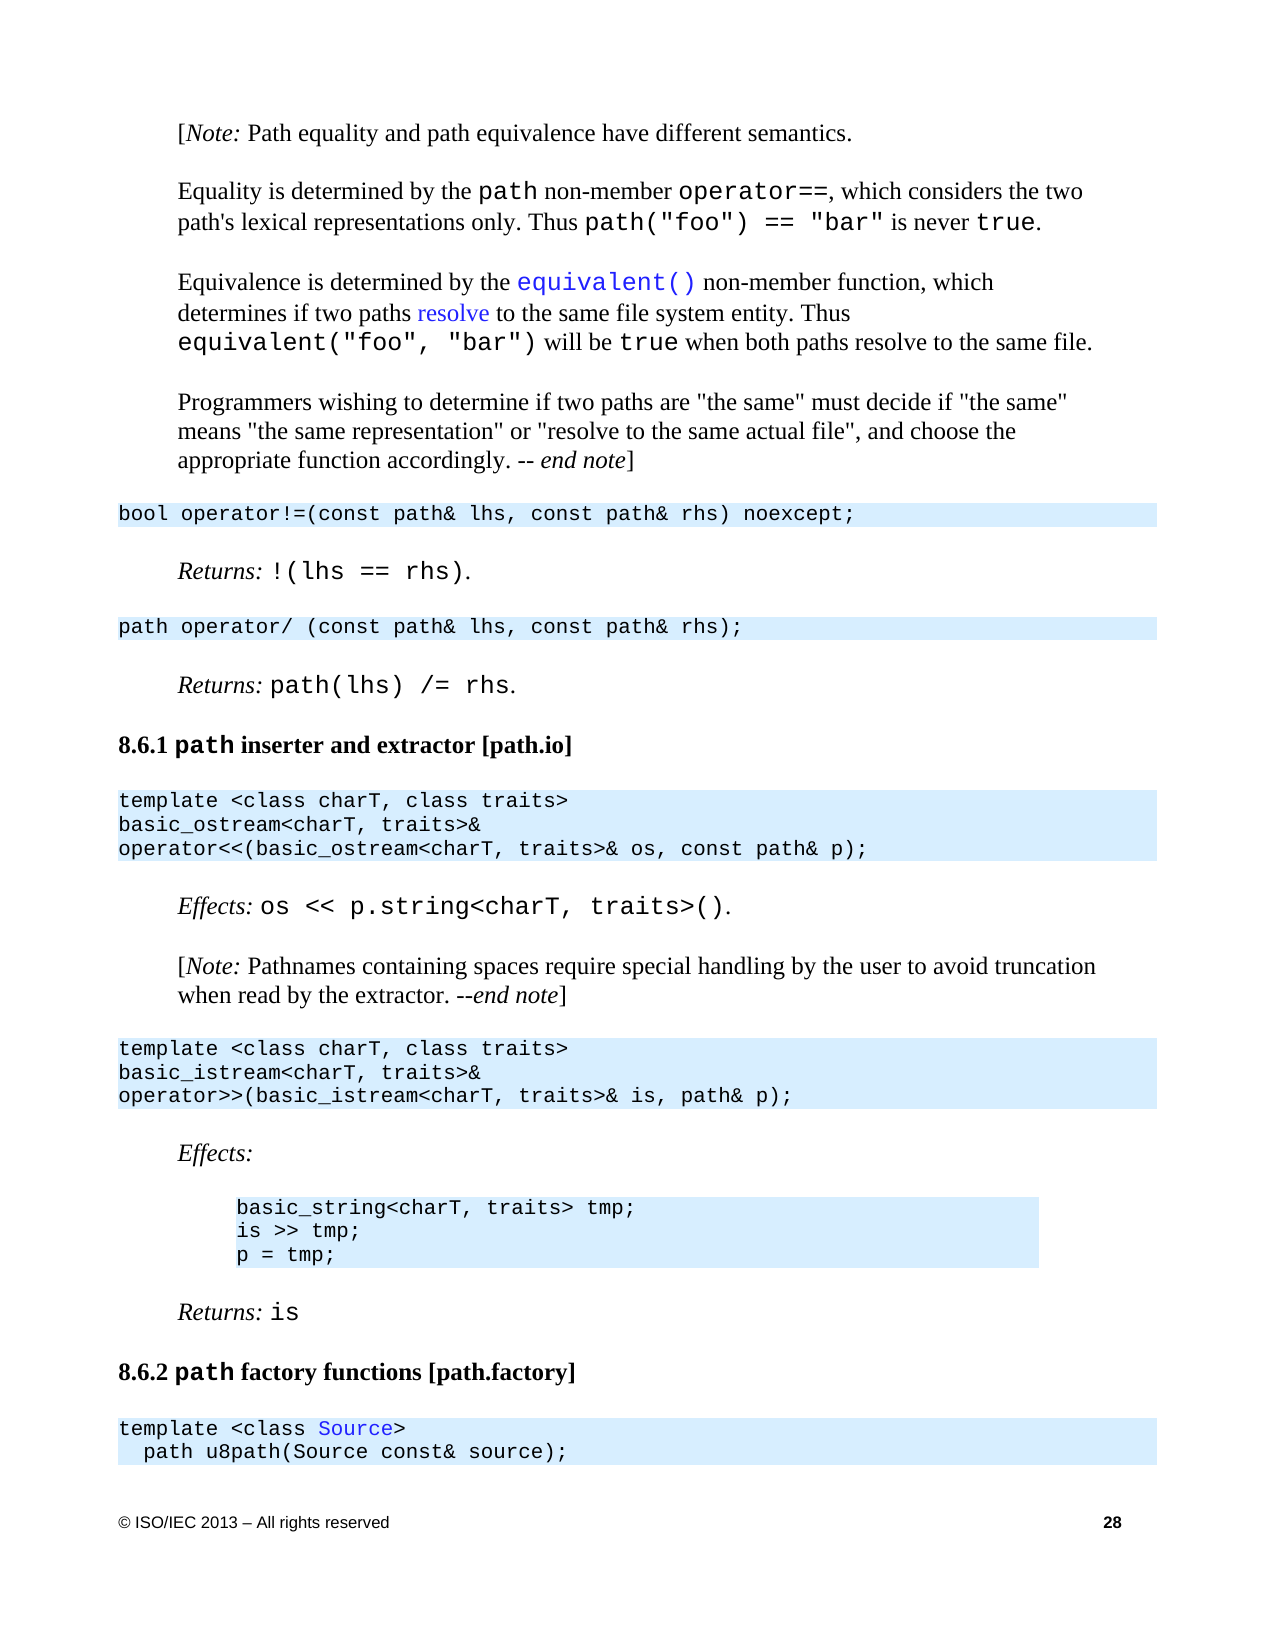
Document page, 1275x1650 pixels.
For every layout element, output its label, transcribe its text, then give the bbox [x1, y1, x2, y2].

text basic_istream<charT, traits>& [118, 1062, 1157, 1085]
text basic_string<charT, traits> tmp; [236, 1197, 1039, 1220]
text [Note: Path equality and path equivalence have different semantics. [177, 118, 1098, 147]
text p = tmp; [236, 1244, 1039, 1268]
text [Note: Pathnames containing spaces require special handling by the user to avoid truncation when read by the extractor. --end note] [177, 951, 1098, 1008]
text Returns: !(lhs == rhs). [177, 556, 1098, 587]
text template <class charT, class traits> [118, 1038, 1157, 1062]
text Programmers wishing to determine if two paths are "the same" must decide if "the same" means "the same representation" or "resolve to the same actual file", and choose the appropriate function accordingly. -- end note] [177, 387, 1098, 474]
text Equivalence is determined by the equivalent() non-member function, which determines if two paths resolve to the same file system entity. Thus equivalent("foo", "bar") will be true when both paths resolve to the same file. [177, 267, 1098, 358]
text basic_ostream<charT, traits>& [118, 814, 1157, 838]
subtitle 8.6.2 path factory functions [path.factory] [118, 1357, 1157, 1388]
text template <class charT, class traits> [118, 790, 1157, 814]
subtitle 8.6.1 path inserter and extractor [path.io] [118, 730, 1157, 761]
text bool operator!=(const path& lhs, const path& rhs) noexcept; [118, 503, 1157, 527]
text Returns: path(lhs) /= rhs. [177, 670, 1098, 701]
text is >> tmp; [236, 1220, 1039, 1244]
text operator>>(basic_istream<charT, traits>& is, path& p); [118, 1085, 1157, 1109]
text operator<<(basic_ostream<charT, traits>& os, const path& p); [118, 838, 1157, 861]
text path operator/ (const path& lhs, const path& rhs); [118, 617, 1157, 640]
text Equality is determined by the path non-member operator==, which considers the two path's lexical representations only. Thus path("foo") == "bar" is never true. [177, 176, 1098, 238]
text Returns: is [177, 1297, 1098, 1328]
text template <class Source> [118, 1418, 1157, 1441]
text Effects: os << p.string<charT, traits>(). [177, 891, 1098, 922]
text Effects: [177, 1138, 1098, 1167]
text path u8path(Source const& source); [118, 1441, 1157, 1465]
